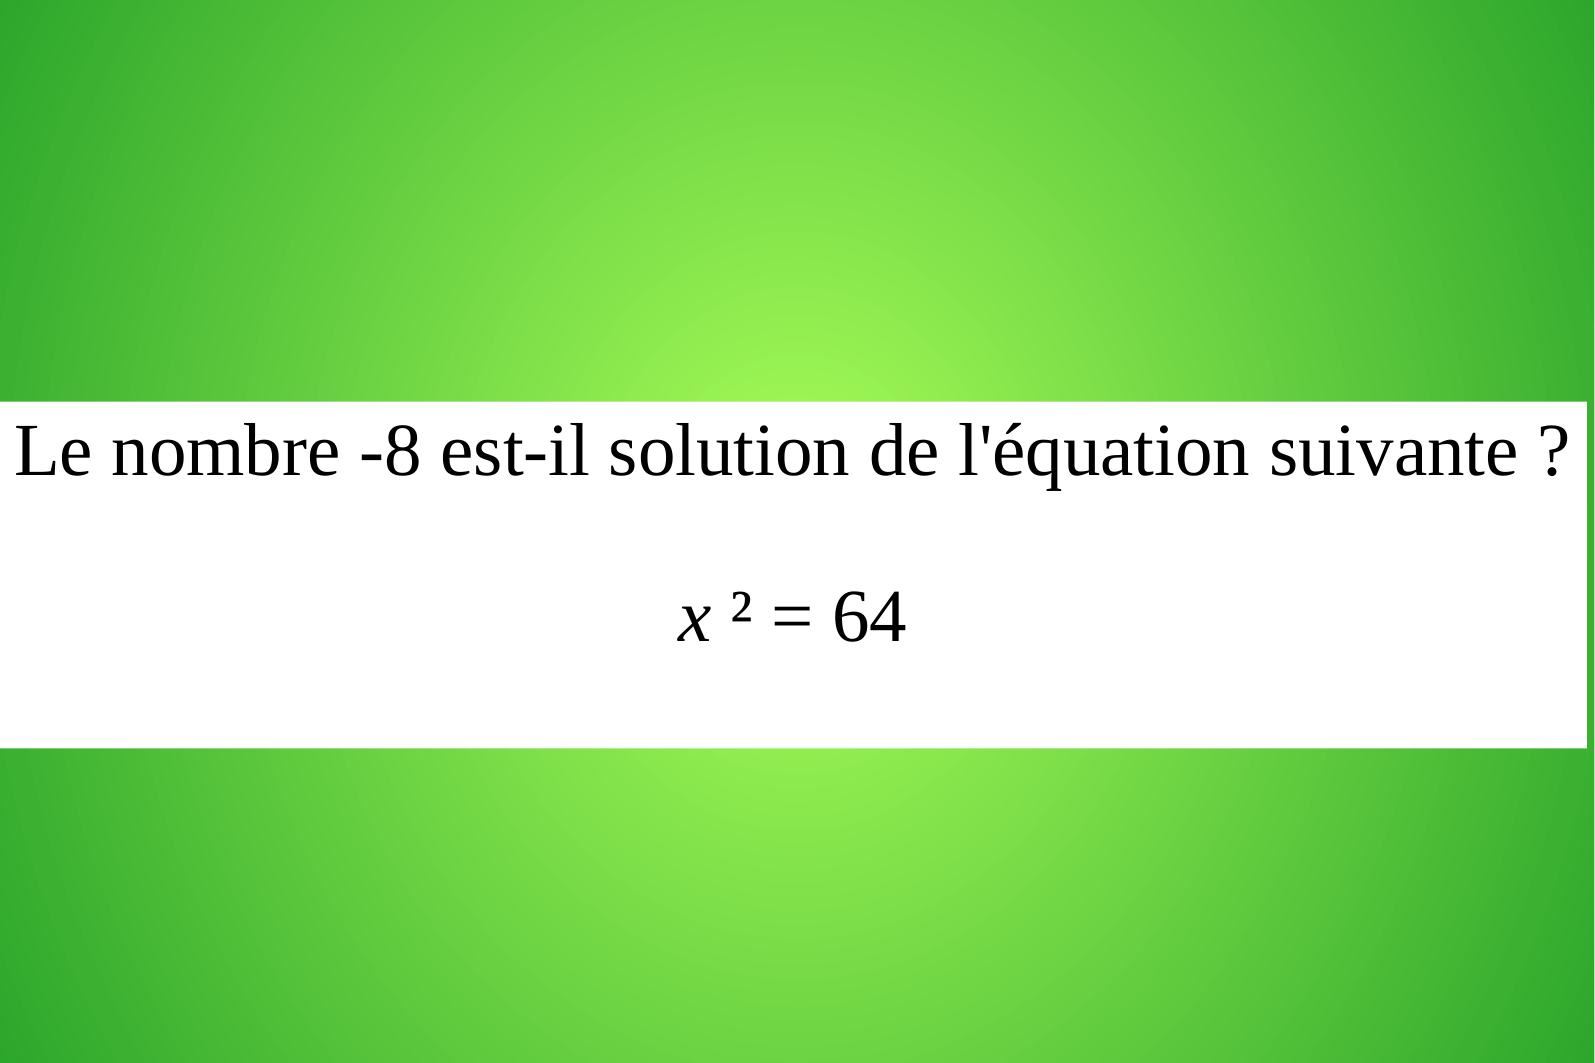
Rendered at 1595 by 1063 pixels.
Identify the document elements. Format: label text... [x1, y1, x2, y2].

picture [0, 0, 1595, 1063]
text_box Le nombre -8 est-il solution de l'équation suivante ? x ² = 64 [0, 401, 1587, 749]
